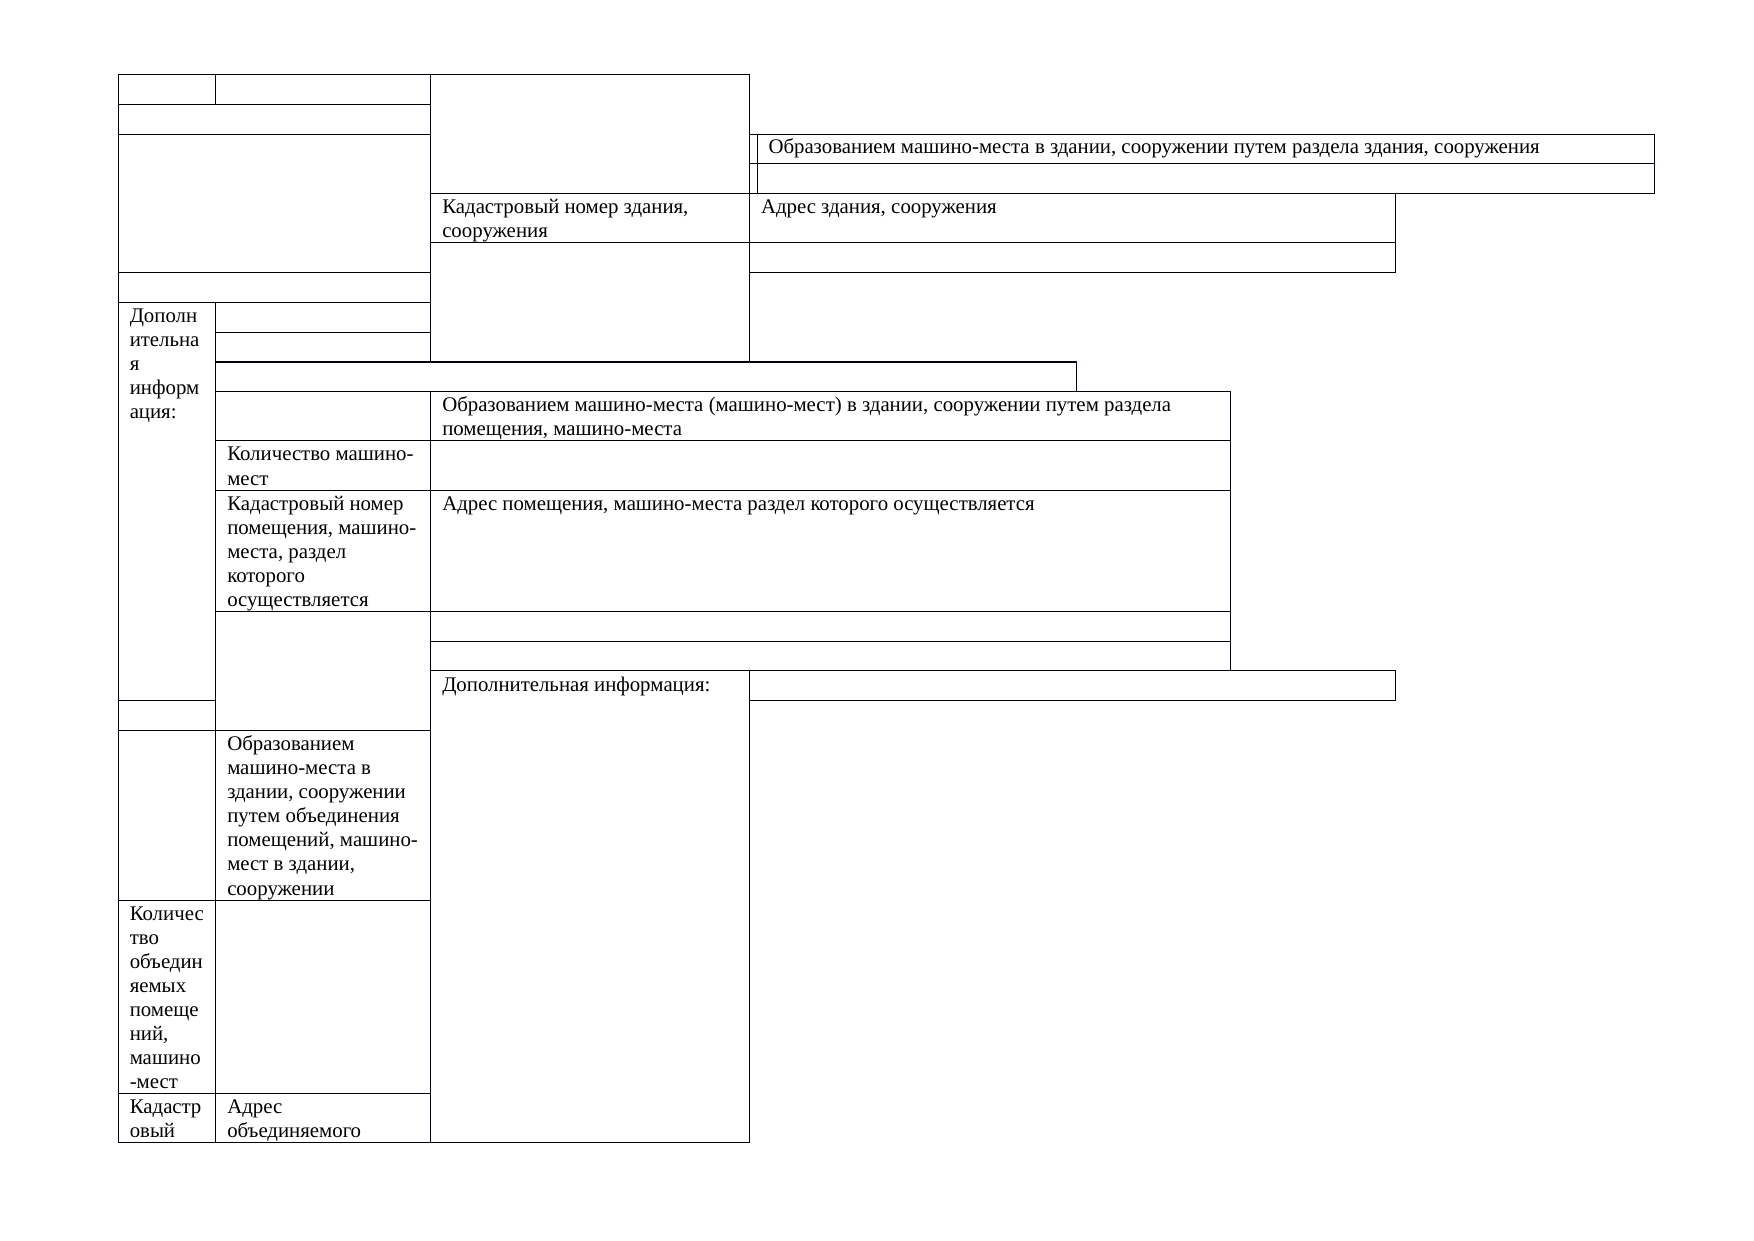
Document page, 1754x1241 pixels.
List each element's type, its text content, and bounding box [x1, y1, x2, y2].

table_cell [750, 1093, 1716, 1142]
table_cell Кадастровый номер помещения, машино-места, раздел которого осуществляется [216, 491, 430, 611]
table_cell [1655, 134, 1716, 163]
table_cell [119, 701, 215, 730]
table_cell [216, 612, 430, 730]
table_cell [1231, 440, 1716, 489]
table_cell [431, 243, 749, 361]
table_cell [750, 272, 1716, 302]
table_cell Количество объединяемых помещений, машино-мест [119, 901, 215, 1093]
table_cell Дополнительная информация: [431, 671, 749, 1142]
table_cell Кадастровый [119, 1094, 215, 1142]
table_cell [750, 730, 1716, 899]
table_cell [119, 273, 430, 302]
table_cell Образованием машино-места (машино-мест) в здании, сооружении путем раздела помещения, машино-места [431, 392, 1230, 440]
table_cell [216, 333, 430, 361]
table_cell [1396, 193, 1716, 242]
table_cell [750, 302, 1716, 332]
table_cell Кадастровый номер здания, сооружения [431, 194, 749, 242]
table_cell Адрес помещения, машино-места раздел которого осуществляется [431, 491, 1230, 611]
table_cell [216, 75, 430, 104]
table_cell [1396, 670, 1716, 700]
table_cell [1655, 163, 1716, 193]
table_cell [750, 74, 1716, 104]
table_cell [119, 105, 430, 133]
table_cell [750, 332, 1716, 361]
table_cell Количество машино-мест [216, 441, 430, 489]
table_cell [216, 303, 430, 332]
table_cell Адрес здания, сооружения [750, 194, 1395, 242]
table_cell [216, 363, 1076, 391]
table_cell [1231, 391, 1716, 440]
table_cell [119, 135, 430, 272]
table_cell [431, 441, 1230, 489]
table_cell Образованием машино-места в здании, сооружении путем раздела здания, сооружения [758, 135, 1654, 163]
table_cell [750, 104, 1716, 133]
table_cell [758, 164, 1654, 193]
table_cell [750, 243, 1395, 272]
table_cell [1231, 490, 1716, 611]
table_cell [216, 901, 430, 1093]
table_cell [1231, 641, 1716, 670]
table_cell [216, 392, 430, 440]
table_cell Дополнительная информация: [119, 303, 215, 700]
table_cell [431, 75, 749, 193]
table_cell [431, 642, 1230, 670]
table_cell [1077, 361, 1716, 391]
table_cell [431, 612, 1230, 641]
table_cell [1396, 242, 1716, 272]
table_cell [119, 731, 215, 899]
table_cell [750, 700, 1716, 730]
table_cell [750, 135, 757, 163]
table_cell Образованием машино-места в здании, сооружении путем объединения помещений, машино-мест в здании, сооружении [216, 731, 430, 899]
table_cell [750, 671, 1395, 700]
table_cell [750, 900, 1716, 1093]
table_cell Адрес объединяемого [216, 1094, 430, 1142]
table_cell [1231, 611, 1716, 641]
